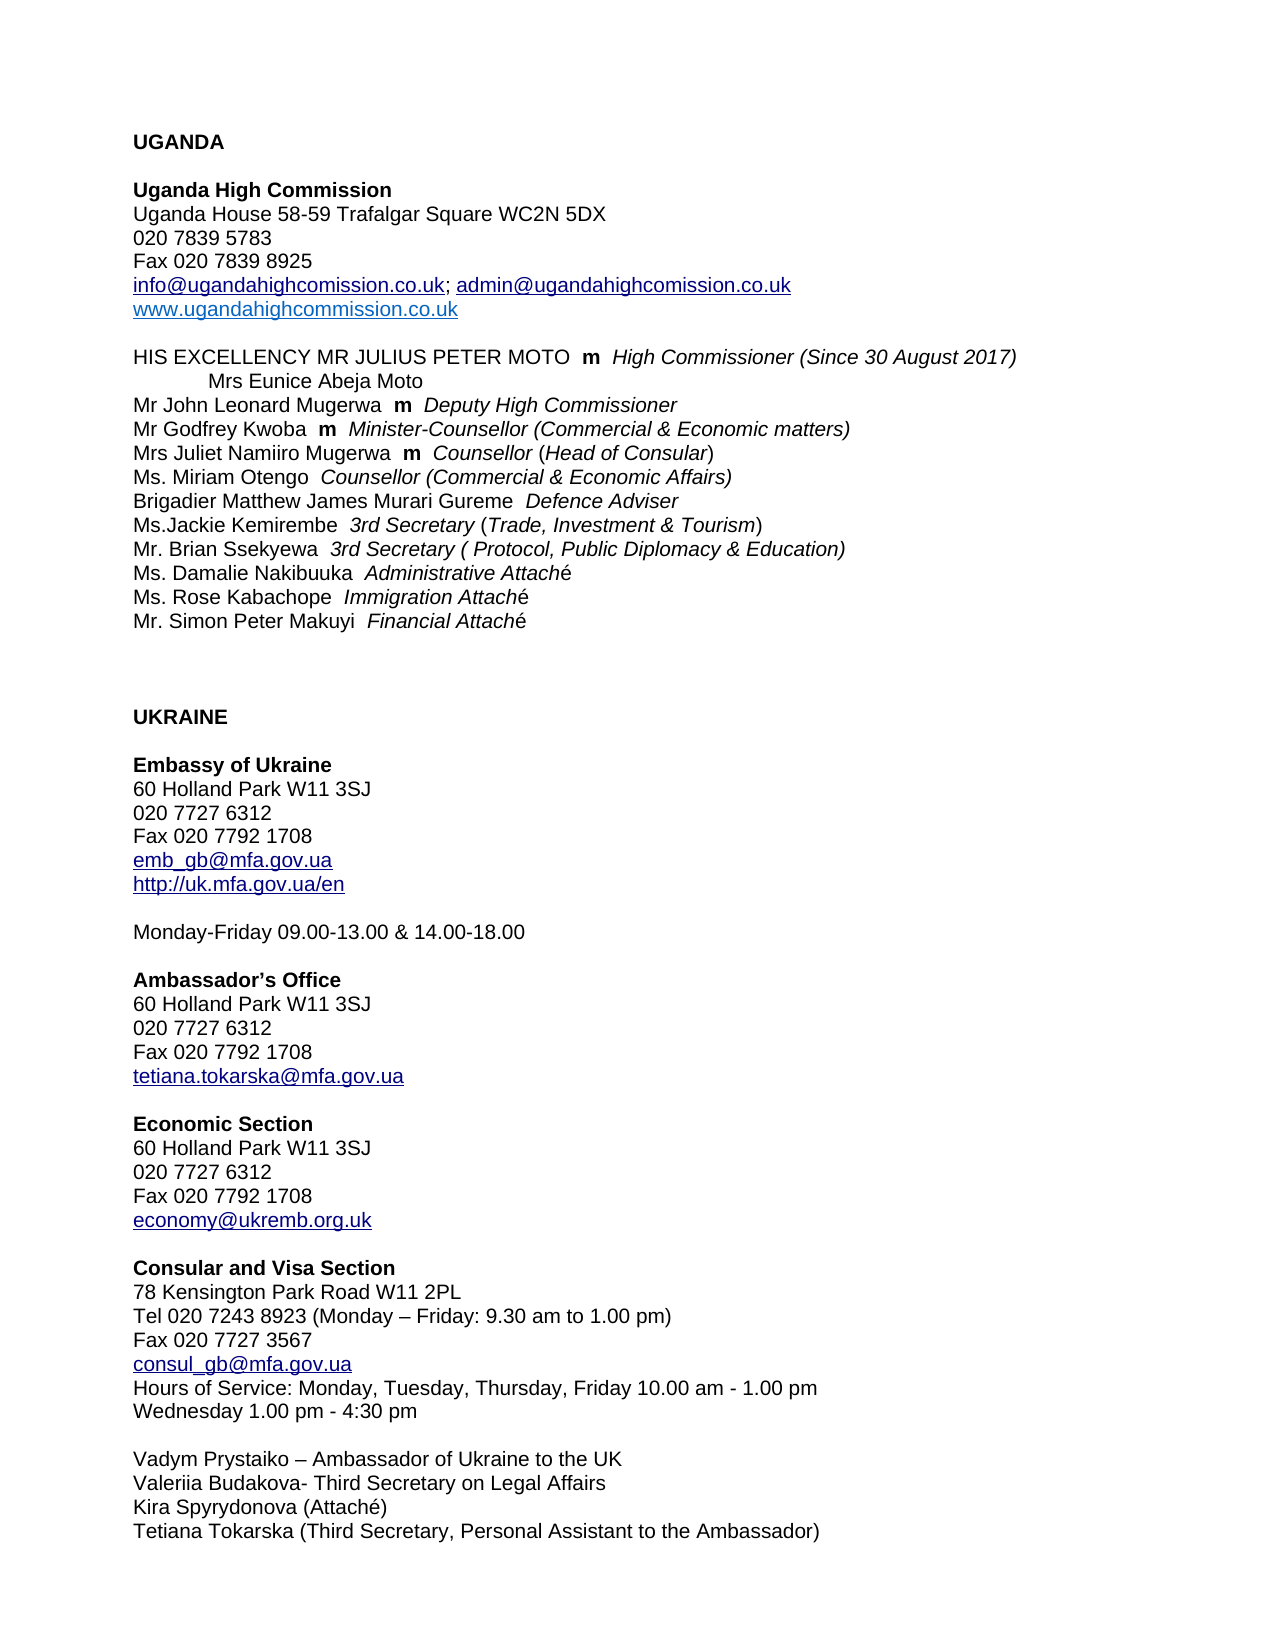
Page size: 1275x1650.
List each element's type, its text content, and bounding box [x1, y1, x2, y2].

text Valeriia Budakova- Third Secretary on Legal Affairs [133, 1471, 1181, 1495]
text 60 Holland Park W11 3SJ [133, 776, 1181, 800]
text Ambassador’s Office [133, 968, 1181, 992]
text Mr. Brian Ssekyewa 3rd Secretary ( Protocol, Public Diplomacy & Education) [133, 537, 1181, 561]
text info@ugandahighcomission.co.uk; admin@ugandahighcomission.co.uk [133, 273, 1181, 297]
text 020 7727 6312 [133, 800, 1181, 824]
text Fax 020 7727 3567 [133, 1327, 1181, 1351]
text Ms. Rose Kabachope Immigration Attaché [133, 585, 1181, 609]
text www.ugandahighcommission.co.uk [133, 297, 1181, 321]
text Uganda High Commission [133, 177, 1181, 201]
text Brigadier Matthew James Murari Gureme Defence Adviser [133, 489, 1181, 513]
text Ms. Damalie Nakibuuka Administrative Attaché [133, 561, 1181, 585]
text Hours of Service: Monday, Tuesday, Thursday, Friday 10.00 am - 1.00 pm [133, 1375, 1181, 1399]
text 60 Holland Park W11 3SJ [133, 1136, 1181, 1160]
text Fax 020 7792 1708 [133, 1184, 1181, 1208]
text 60 Holland Park W11 3SJ [133, 992, 1181, 1016]
text emb_gb@mfa.gov.ua [133, 848, 1181, 872]
text Mrs Eunice Abeja Moto [133, 369, 1181, 393]
text 020 7839 5783 [133, 225, 1181, 249]
text Fax 020 7839 8925 [133, 249, 1181, 273]
text 020 7727 6312 [133, 1160, 1181, 1184]
text http://uk.mfa.gov.ua/en [133, 872, 1181, 896]
text Kira Spyrydonova (Attaché) [133, 1495, 1181, 1519]
text Monday-Friday 09.00-13.00 & 14.00-18.00 [133, 920, 1181, 944]
text Economic Section [133, 1112, 1181, 1136]
subtitle UGANDA [133, 129, 1181, 153]
text Mrs Juliet Namiiro Mugerwa m Counsellor (Head of Consular) [133, 441, 1181, 465]
text UKRAINE [133, 704, 1181, 728]
text Mr. Simon Peter Makuyi Financial Attaché [133, 609, 1181, 633]
text Vadym Prystaiko – Ambassador of Ukraine to the UK [133, 1447, 1181, 1471]
text 020 7727 6312 [133, 1016, 1181, 1040]
text Mr John Leonard Mugerwa m Deputy High Commissioner [133, 393, 1181, 417]
text tetiana.tokarska@mfa.gov.ua [133, 1064, 1181, 1088]
text Consular and Visa Section [133, 1256, 1181, 1279]
text Tetiana Tokarska (Third Secretary, Personal Assistant to the Ambassador) [133, 1519, 1181, 1543]
text Embassy of Ukraine [133, 752, 1181, 776]
text HIS EXCELLENCY MR JULIUS PETER MOTO m High Commissioner (Since 30 August 2017) [133, 345, 1181, 369]
text consul_gb@mfa.gov.ua [133, 1351, 1181, 1375]
text 78 Kensington Park Road W11 2PL [133, 1279, 1181, 1303]
text Fax 020 7792 1708 [133, 824, 1181, 848]
text Ms. Miriam Otengo Counsellor (Commercial & Economic Affairs) [133, 465, 1181, 489]
text economy@ukremb.org.uk [133, 1208, 1181, 1232]
text Fax 020 7792 1708 [133, 1040, 1181, 1064]
text Mr Godfrey Kwoba m Minister-Counsellor (Commercial & Economic matters) [133, 417, 1181, 441]
text Ms.Jackie Kemirembe 3rd Secretary (Trade, Investment & Tourism) [133, 513, 1181, 537]
text Tel 020 7243 8923 (Monday – Friday: 9.30 am to 1.00 pm) [133, 1303, 1181, 1327]
text Uganda House 58-59 Trafalgar Square WC2N 5DX [133, 201, 1181, 225]
text Wednesday 1.00 pm - 4:30 pm [133, 1399, 1181, 1423]
